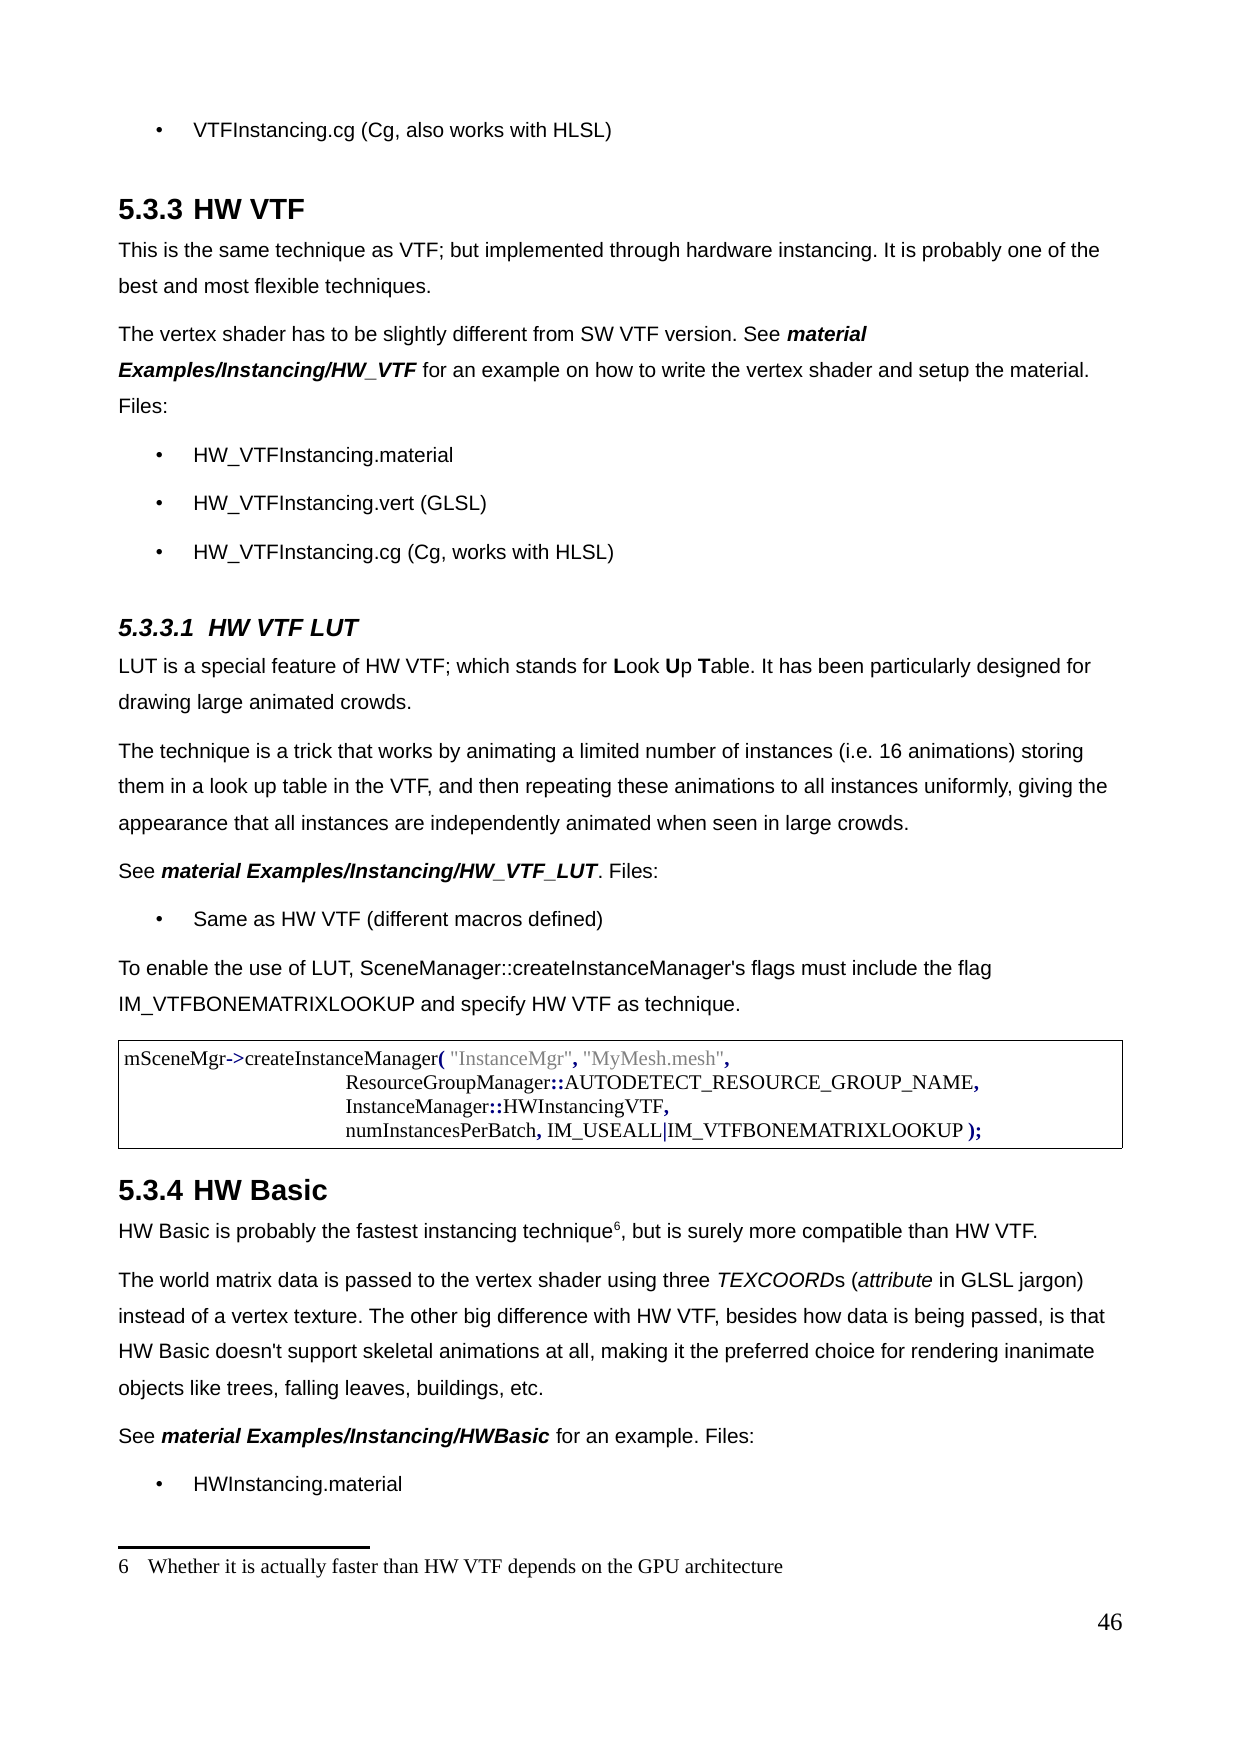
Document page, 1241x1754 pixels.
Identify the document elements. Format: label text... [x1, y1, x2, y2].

list HW_VTFInstancing.material [156, 442, 1122, 466]
text LUT is a special feature of HW VTF; which stands for Look Up Table. It has been particularly designed for drawing large animated crowds. [118, 654, 1122, 714]
text The vertex shader has to be slightly different from SW VTF version. See material Examples/Instancing/HW_VTF for an example on how to write the vertex shader and setup the material. Files: [118, 322, 1122, 418]
text HW Basic is probably the fastest instancing technique, but is surely more compatible than HW VTF. [118, 1219, 1122, 1243]
text See material Examples/Instancing/HWBasic for an example. Files: [118, 1424, 1122, 1448]
text Whether it is actually faster than HW VTF depends on the GPU architecture [118, 1553, 1122, 1578]
list VTFInstancing.cg (Cg, also works with HLSL) [156, 118, 1122, 142]
text The technique is a trick that works by animating a limited number of instances (i.e. 16 animations) storing them in a look up table in the VTF, and then repeating these animations to all instances uniformly, giving the appearance that all instances are independently animated when seen in large crowds. [118, 738, 1122, 834]
list HW_VTFInstancing.vert (GLSL) [156, 491, 1122, 515]
subtitle HW Basic [118, 1173, 1122, 1207]
text See material Examples/Instancing/HW_VTF_LUT. Files: [118, 859, 1122, 883]
subtitle HW VTF LUT [118, 613, 1122, 642]
text To enable the use of LUT, SceneManager::createInstanceManager's flags must include the flag IM_VTFBONEMATRIXLOOKUP and specify HW VTF as technique. [118, 956, 1122, 1016]
list Same as HW VTF (different macros defined) [156, 907, 1122, 931]
list HWInstancing.material [156, 1472, 1122, 1496]
list HW_VTFInstancing.cg (Cg, works with HLSL) [156, 539, 1122, 563]
text This is the same technique as VTF; but implemented through hardware instancing. It is probably one of the best and most flexible techniques. [118, 238, 1122, 298]
table_header mSceneMgr->createInstanceManager( "InstanceMgr", "MyMesh.mesh", ResourceGroupManager::AUTODETECT_RESOURCE_GROUP_NAME, InstanceManager::HWInstancingVTF, numInstancesPerBatch, IM_USEALL|IM_VTFBONEMATRIXLOOKUP ); [119, 1041, 1122, 1148]
text The world matrix data is passed to the vertex shader using three TEXCOORDs (attribute in GLSL jargon) instead of a vertex texture. The other big difference with HW VTF, besides how data is being passed, is that HW Basic doesn't support skeletal animations at all, making it the preferred choice for rendering inanimate objects like trees, falling leaves, buildings, etc. [118, 1267, 1122, 1399]
subtitle HW VTF [118, 192, 1122, 225]
